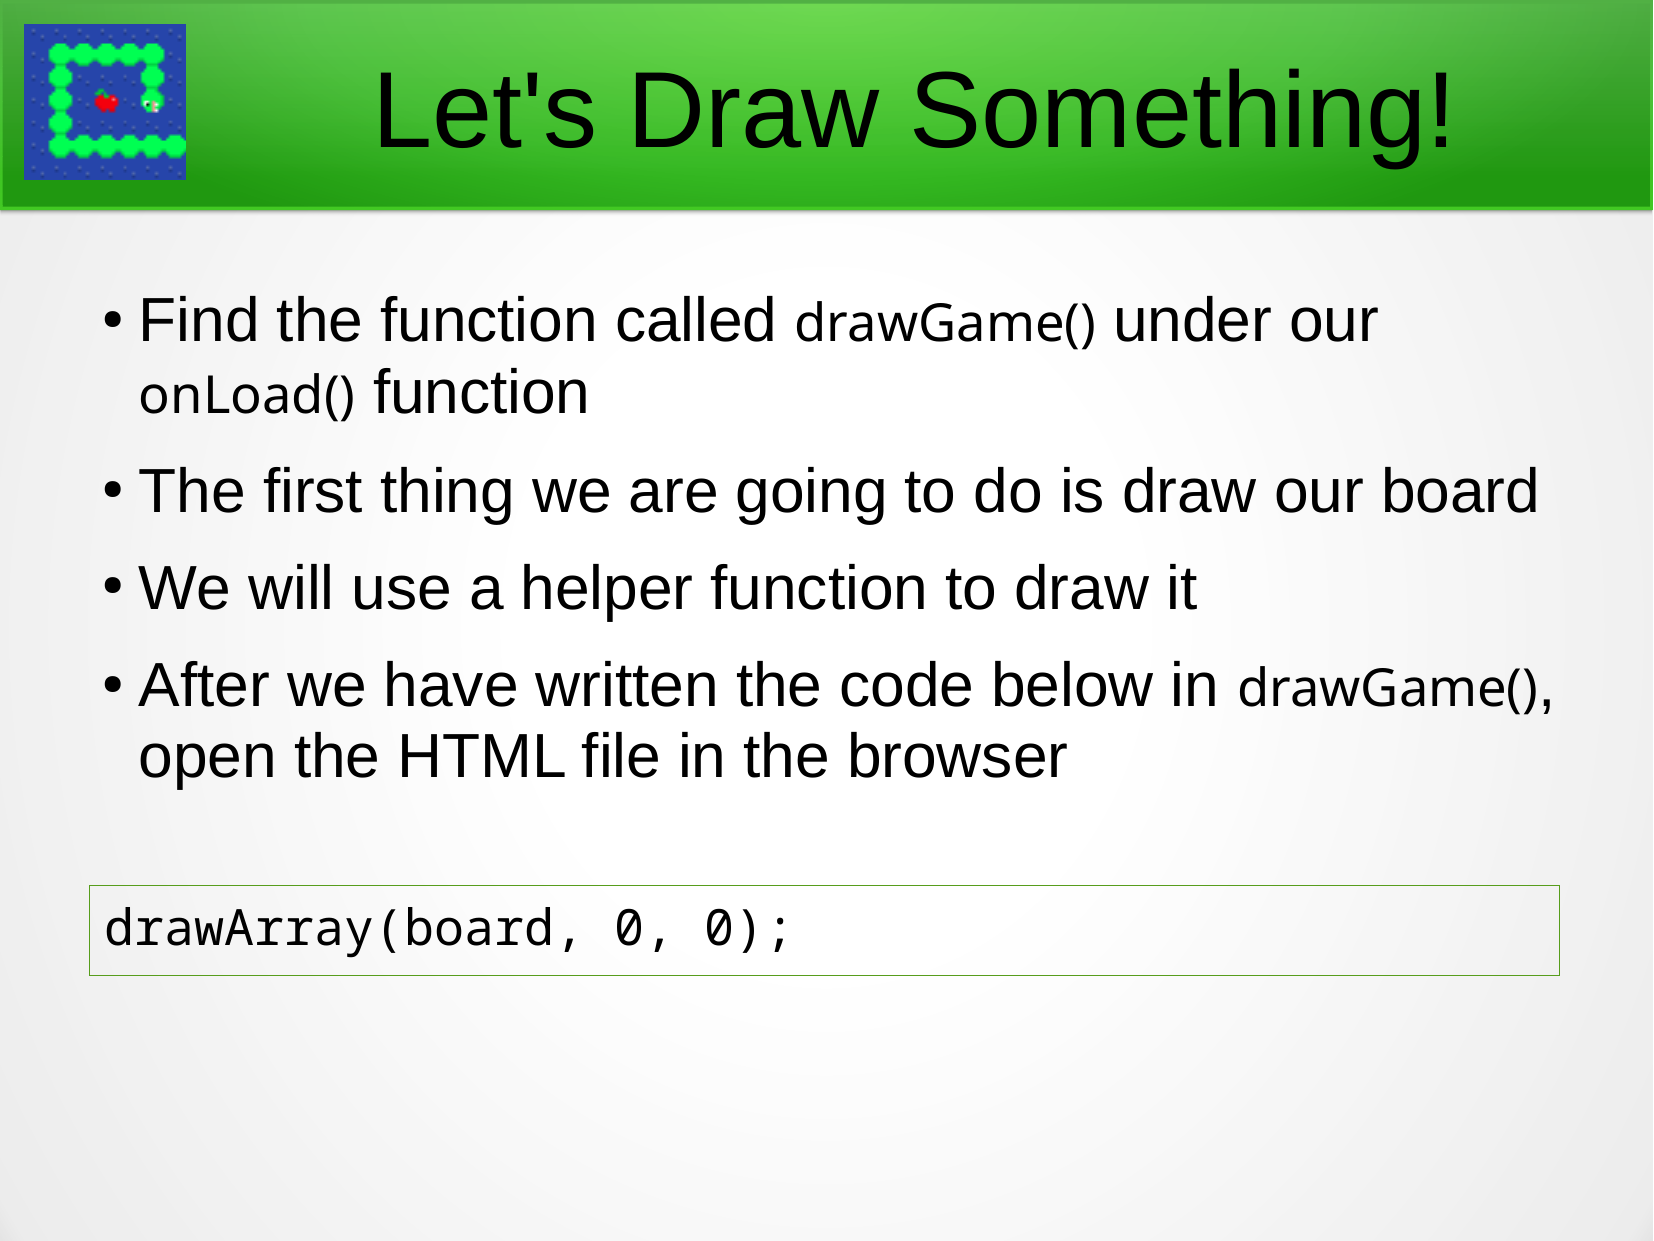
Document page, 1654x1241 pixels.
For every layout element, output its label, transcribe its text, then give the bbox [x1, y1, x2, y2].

text_box drawArray(board, 0, 0); [89, 885, 1560, 976]
list Find the function called drawGame() under our onLoad() function The first thing we are going to do is draw our board We will use a helper function to draw it After we have written the code below in drawGame(), open the HTML file in the browser [89, 285, 1567, 856]
title Let's Draw Something! [195, 30, 1636, 190]
picture [24, 24, 186, 180]
